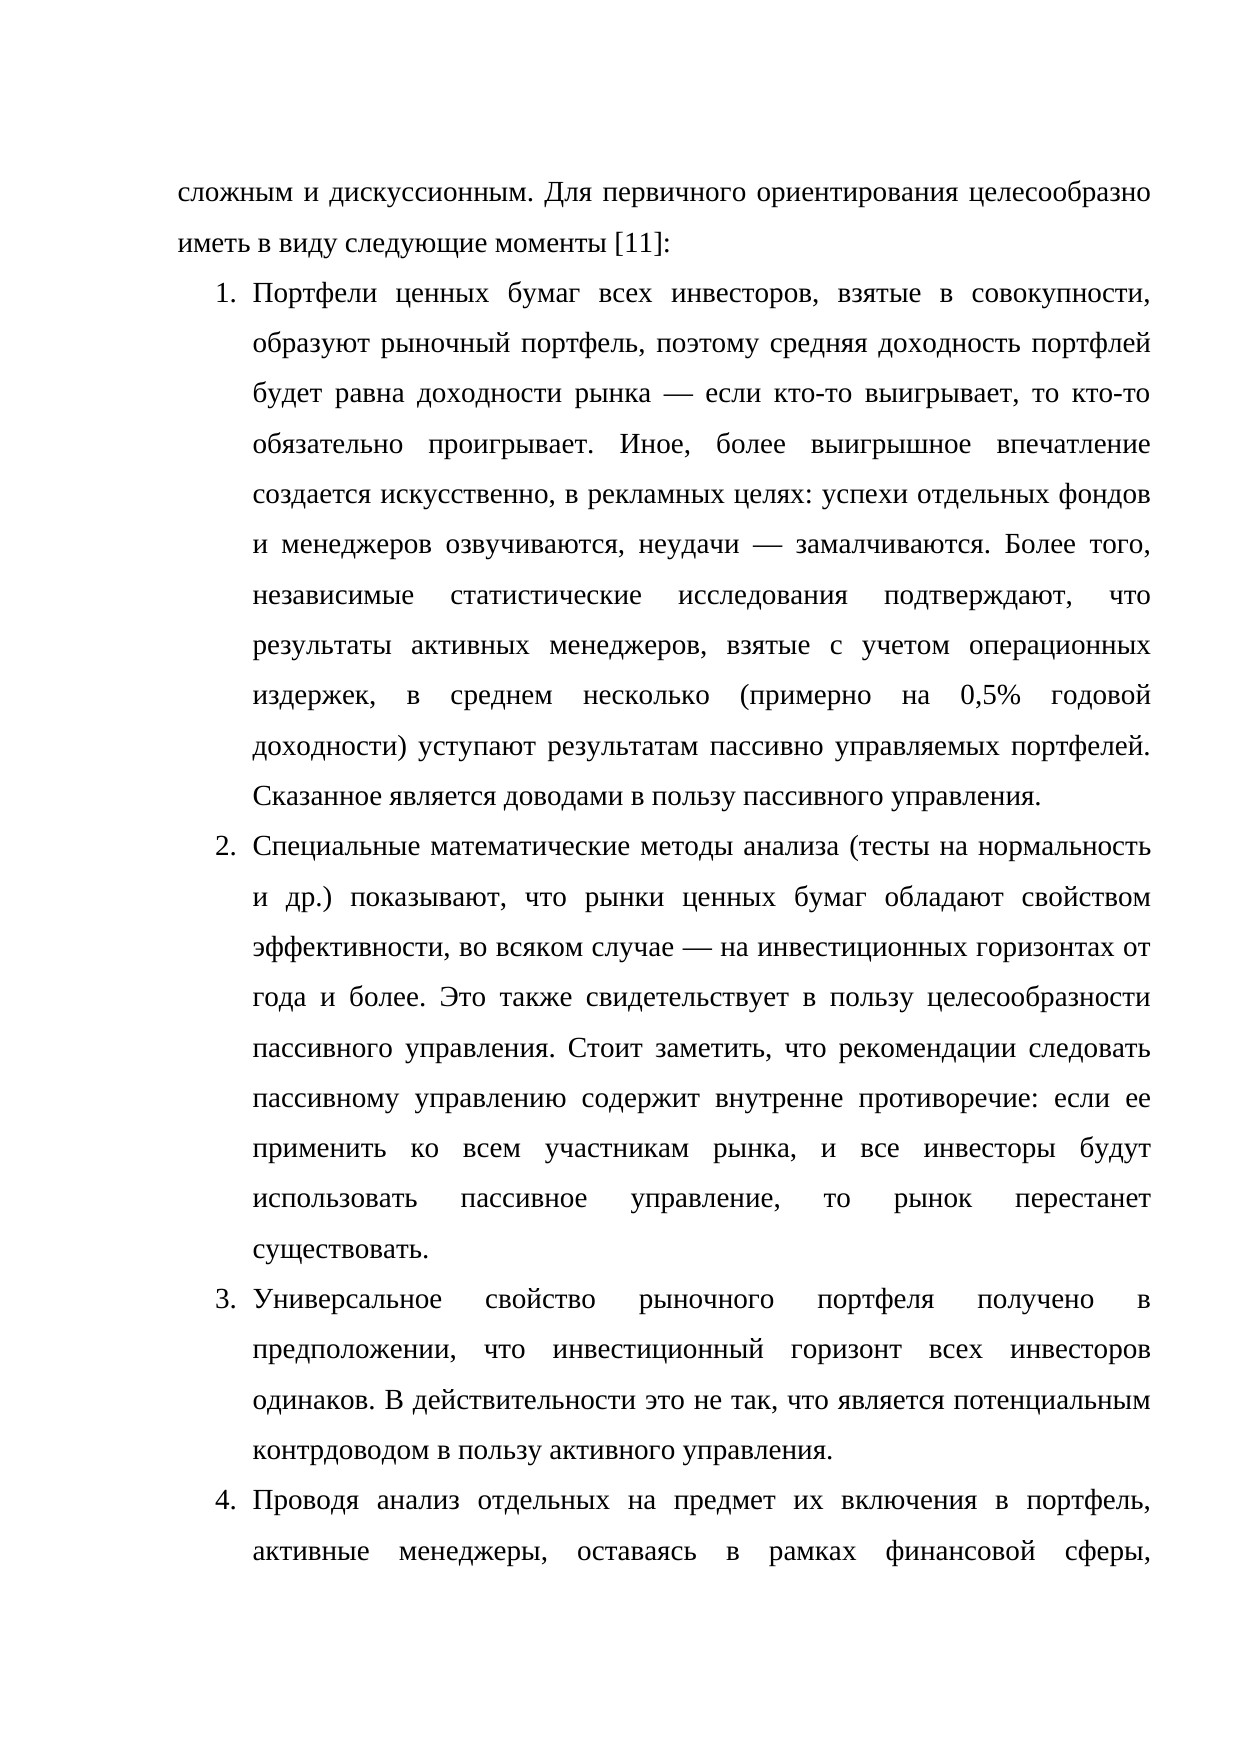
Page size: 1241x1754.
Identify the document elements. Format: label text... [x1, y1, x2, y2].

text сложным и дискуссионным. Для первичного ориентирования целесообразно иметь в виду следующие моменты [11]: [177, 174, 1152, 258]
list Проводя анализ отдельных на предмет их включения в портфель, активные менеджеры, оставаясь в рамках финансовой сферы, [215, 1482, 1152, 1566]
list Портфели ценных бумаг всех инвесторов, взятые в совокупности, образуют рыночный портфель, поэтому средняя доходность портфлей будет равна доходности рынка — если кто-то выигрывает, то кто-то обязательно проигрывает. Иное, более выигрышное впечатление создается искусственно, в рекламных целях: успехи отдельных фондов и менеджеров озвучиваются, неудачи — замалчиваются. Более того, независимые статистические исследования подтверждают, что результаты активных менеджеров, взятые с учетом операционных издержек, в среднем несколько (примерно на 0,5% годовой доходности) уступают результатам пассивно управляемых портфелей. Сказанное является доводами в пользу пассивного управления. [215, 275, 1152, 812]
list Специальные математические методы анализа (тесты на нормальность и др.) показывают, что рынки ценных бумаг обладают свойством эффективности, во всяком случае — на инвестиционных горизонтах от года и более. Это также свидетельствует в пользу целесообразности пассивного управления. Стоит заметить, что рекомендации следовать пассивному управлению содержит внутренне противоречие: если ее применить ко всем участникам рынка, и все инвесторы будут использовать пассивное управление, то рынок перестанет существовать. [215, 828, 1152, 1264]
list Универсальное свойство рыночного портфеля получено в предположении, что инвестиционный горизонт всех инвесторов одинаков. В действительности это не так, что является потенциальным контрдоводом в пользу активного управления. [215, 1281, 1152, 1466]
